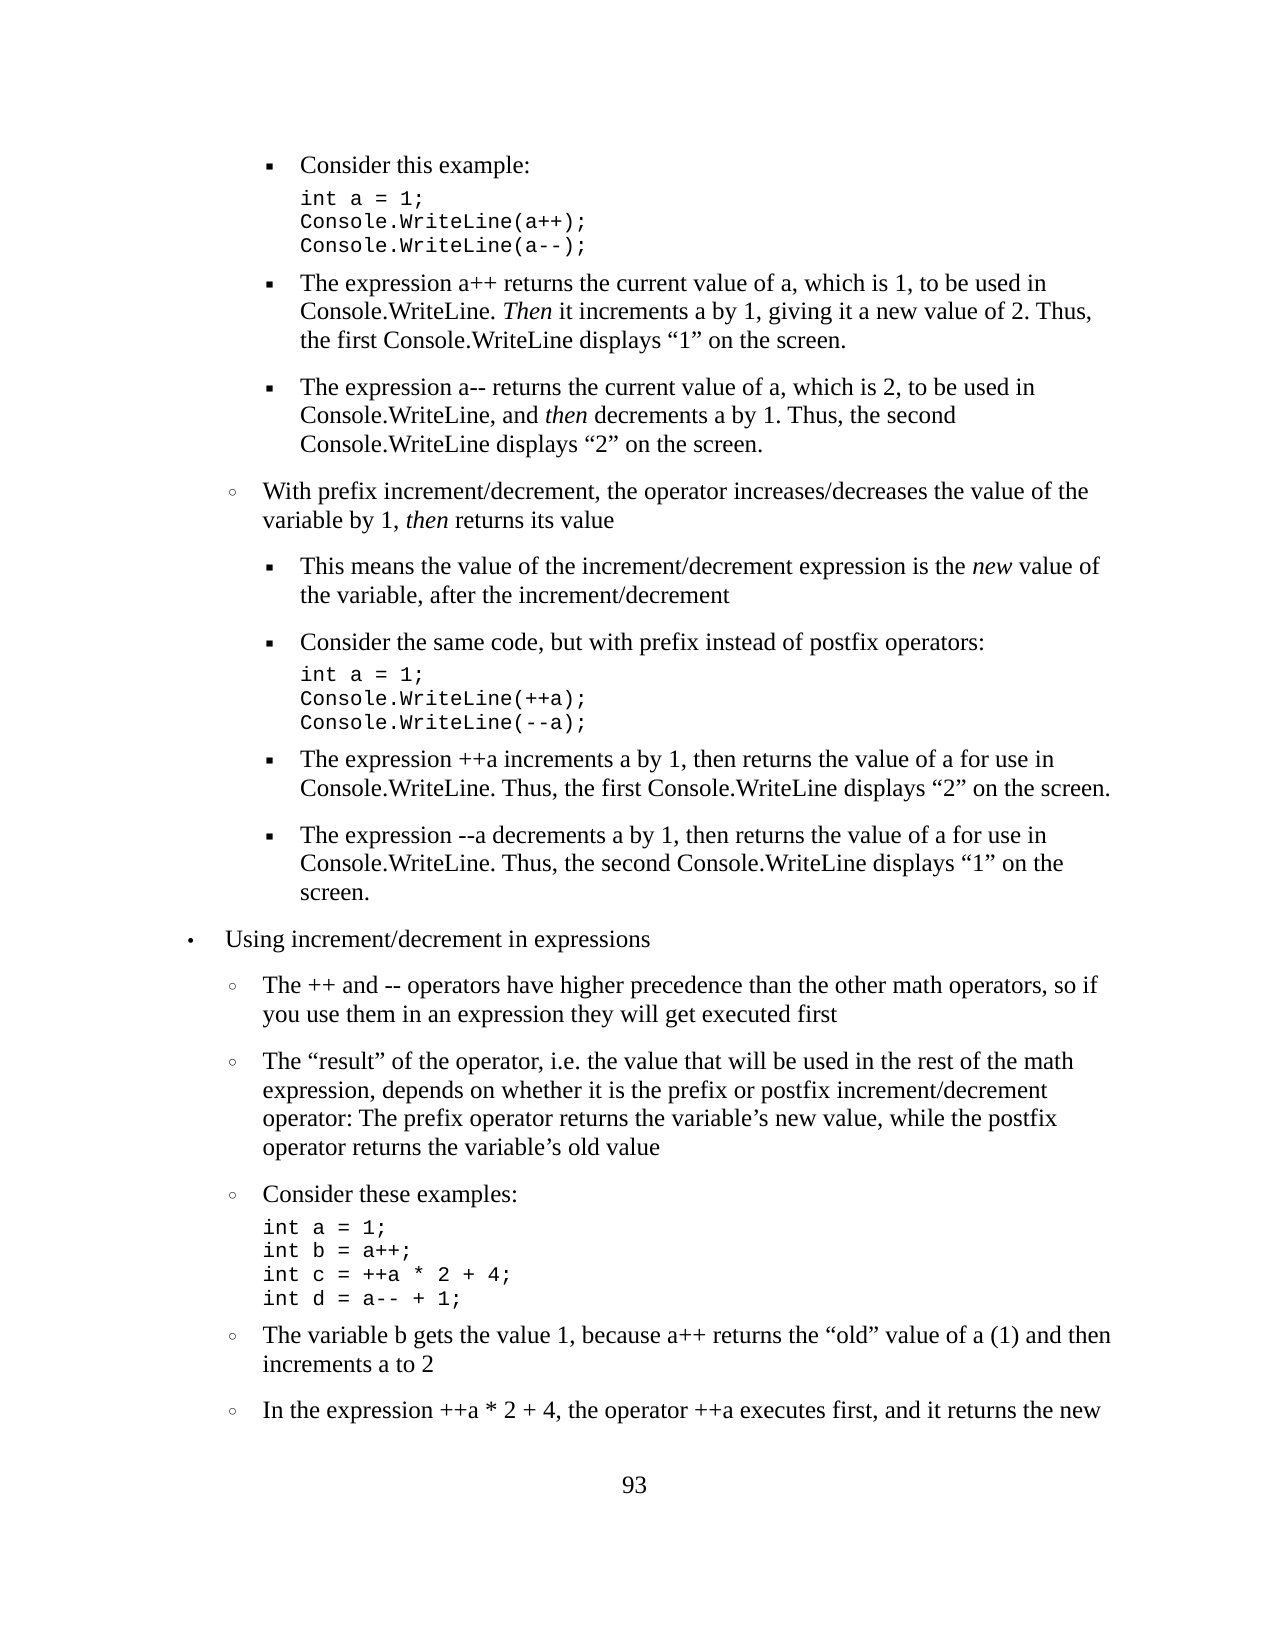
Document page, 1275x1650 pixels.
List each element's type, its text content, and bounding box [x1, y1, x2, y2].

list Consider the same code, but with prefix instead of postfix operators: [262, 627, 1125, 656]
list Using increment/decrement in expressions [187, 924, 1125, 953]
list With prefix increment/decrement, the operator increases/decreases the value of the variable by 1, then returns its value [225, 476, 1125, 533]
list int d = a-- + 1; [225, 1288, 1125, 1311]
list Console.WriteLine(++a); [262, 688, 1125, 712]
list Consider these examples: [225, 1179, 1125, 1208]
list int a = 1; [262, 664, 1125, 688]
list The expression a++ returns the current value of a, which is 1, to be used in Console.WriteLine. Then it increments a by 1, giving it a new value of 2. Thus, the first Console.WriteLine displays “1” on the screen. [262, 268, 1125, 354]
list int a = 1; [262, 188, 1125, 211]
list This means the value of the increment/decrement expression is the new value of the variable, after the increment/decrement [262, 551, 1125, 609]
list Console.WriteLine(--a); [262, 712, 1125, 735]
list int b = a++; [225, 1240, 1125, 1264]
list The ++ and -- operators have higher precedence than the other math operators, so if you use them in an expression they will get executed first [225, 971, 1125, 1028]
list Console.WriteLine(a++); [262, 211, 1125, 235]
list The variable b gets the value 1, because a++ returns the “old” value of a (1) and then increments a to 2 [225, 1320, 1125, 1378]
list The expression a-- returns the current value of a, which is 2, to be used in Console.WriteLine, and then decrements a by 1. Thus, the second Console.WriteLine displays “2” on the screen. [262, 372, 1125, 458]
list In the expression ++a * 2 + 4, the operator ++a executes first, and it returns the new [225, 1396, 1125, 1424]
list int a = 1; [225, 1217, 1125, 1240]
list int c = ++a * 2 + 4; [225, 1264, 1125, 1288]
list Console.WriteLine(a--); [262, 235, 1125, 259]
list Consider this example: [262, 150, 1125, 179]
list The expression --a decrements a by 1, then returns the value of a for use in Console.WriteLine. Thus, the second Console.WriteLine displays “1” on the screen. [262, 820, 1125, 906]
list The “result” of the operator, i.e. the value that will be used in the rest of the math expression, depends on whether it is the prefix or postfix increment/decrement operator: The prefix operator returns the variable’s new value, while the postfix operator returns the variable’s old value [225, 1046, 1125, 1161]
list The expression ++a increments a by 1, then returns the value of a for use in Console.WriteLine. Thus, the first Console.WriteLine displays “2” on the screen. [262, 744, 1125, 802]
